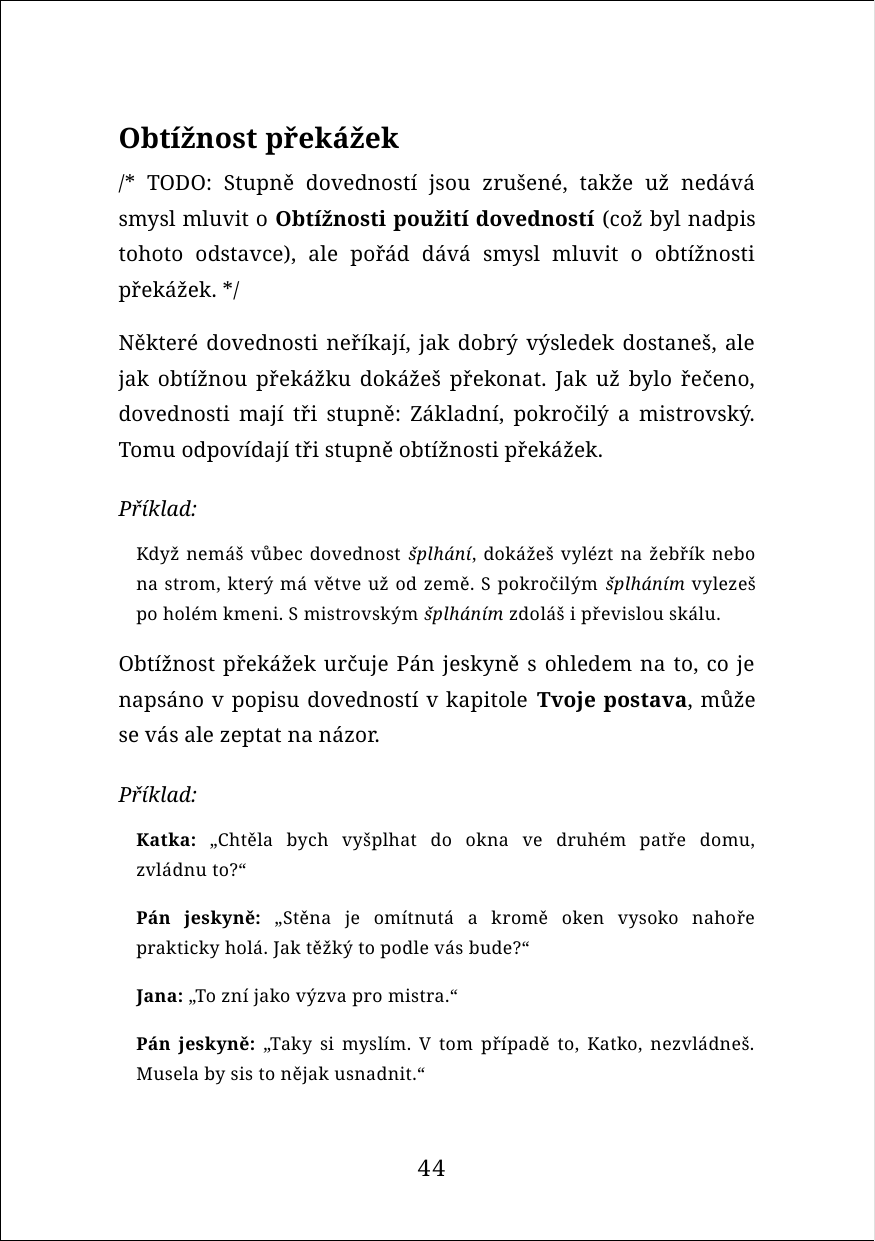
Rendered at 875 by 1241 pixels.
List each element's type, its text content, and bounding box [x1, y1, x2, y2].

text Některé dovednosti neříkají, jak dobrý výsledek dostaneš, ale jak obtížnou překážku dokážeš překonat. Jak už bylo řečeno, dovednosti mají tři stupně: Základní, pokročilý a mistrovský. Tomu odpovídají tři stupně obtížnosti překážek. [118, 328, 756, 463]
text Jana: „To zní jako výzva pro mistra.“ [136, 983, 756, 1007]
subtitle Obtížnost překážek [118, 118, 756, 157]
text Příklad: [118, 494, 756, 522]
text /* TODO: Stupně dovedností jsou zrušené, takže už nedává smysl mluvit o Obtížnosti použití dovedností (což byl nadpis tohoto odstavce), ale pořád dává smysl mluvit o obtížnosti překážek. */ [118, 168, 756, 303]
text Pán jeskyně: „Stěna je omítnutá a kromě oken vysoko nahoře prakticky holá. Jak těžký to podle vás bude?“ [136, 905, 756, 959]
text Příklad: [118, 780, 756, 808]
text Když nemáš vůbec dovednost šplhání, dokážeš vylézt na žebřík nebo na strom, který má větve už od země. S pokročilým šplháním vylezeš po holém kmeni. S mistrovským šplháním zdoláš i převislou skálu. [136, 541, 756, 626]
text Katka: „Chtěla bych vyšplhat do okna ve druhém patře domu, zvládnu to?“ [136, 827, 756, 881]
text Pán jeskyně: „Taky si myslím. V tom případě to, Katko, nezvládneš. Musela by sis to nějak usnadnit.“ [136, 1031, 756, 1086]
text Obtížnost překážek určuje Pán jeskyně s ohledem na to, co je napsáno v popisu dovedností v kapitole Tvoje postava, může se vás ale zeptat na názor. [118, 649, 756, 749]
